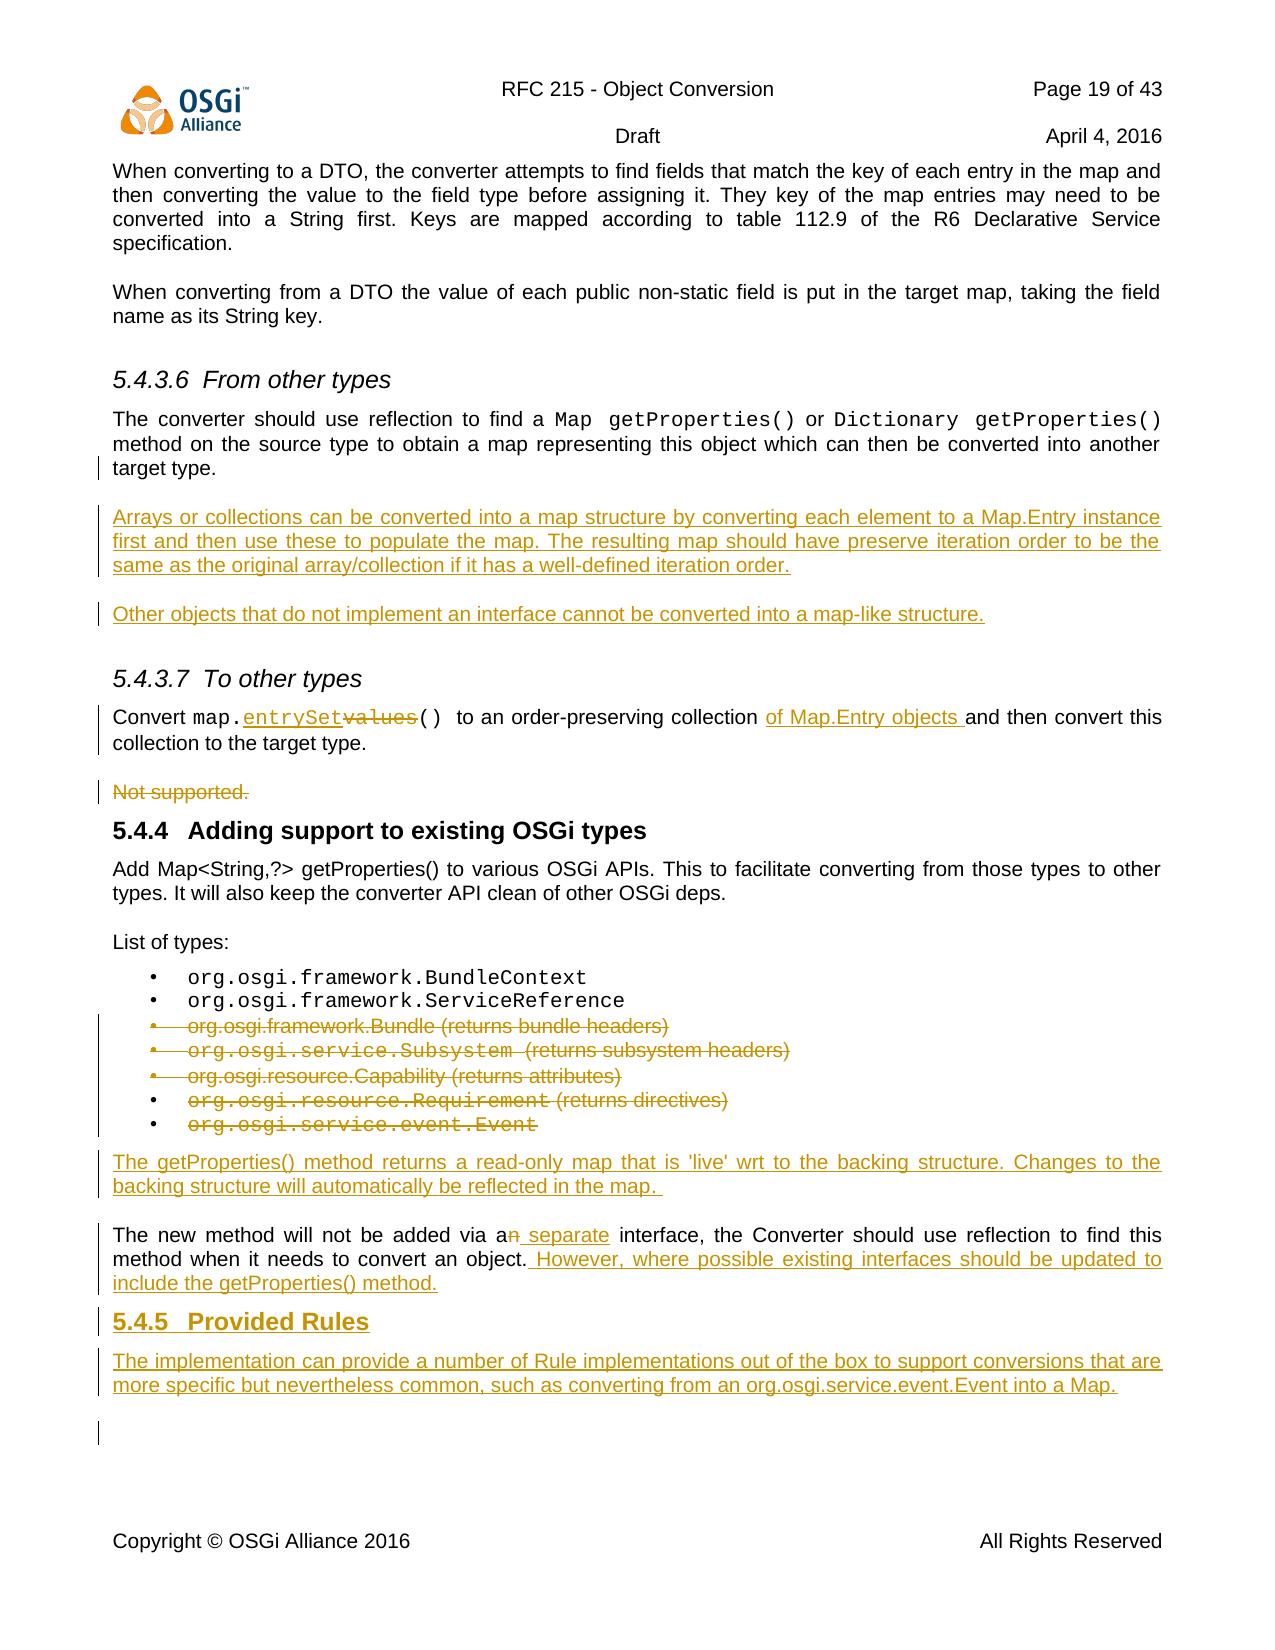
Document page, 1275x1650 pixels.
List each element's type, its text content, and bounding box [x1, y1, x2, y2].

text When converting from a DTO the value of each public non-static field is put in the target map, taking the field name as its String key. [112, 280, 1162, 328]
text List of types: [112, 930, 1162, 954]
picture [113, 78, 257, 142]
text The converter should use reflection to find a Map getProperties() or Dictionary getProperties() method on the source type to obtain a map representing this object which can then be converted into another target type. [112, 406, 1162, 480]
text Add Map<String,?> getProperties() to various OSGi APIs. This to facilitate converting from those types to other types. It will also keep the converter API clean of other OSGi deps. [112, 857, 1162, 905]
subtitle Adding support to existing OSGi types [112, 816, 1162, 845]
text The implementation can provide a number of Rule implementations out of the box to support conversions that are [112, 1348, 1162, 1369]
text When converting to a DTO, the converter attempts to find fields that match the key of each entry in the map and then converting the value to the field type before assigning it. They key of the map entries may need to be converted into a String first. Keys are mapped according to table 112.9 of the R6 Declarative Service specification. [112, 159, 1162, 255]
text Convert map.entrySet() to an order-preserving collection of Map.Entry objects and then convert this collection to the target type. [112, 705, 1162, 754]
list org.osgi.framework.BundleContext [150, 967, 1162, 990]
subtitle Provided Rules [112, 1307, 1162, 1336]
subtitle From other types [112, 365, 1162, 394]
text Other objects that do not implement an interface cannot be converted into a map-like structure. [112, 602, 1162, 626]
list org.osgi.framework.ServiceReference [150, 990, 1162, 1014]
text backing structure will automatically be reflected in the map. [112, 1172, 1162, 1198]
text The getProperties() method returns a read-only map that is 'live' wrt to the backing structure. Changes to the [112, 1150, 1162, 1171]
text first and then use these to populate the map. The resulting map should have preserve iteration order to be the same as the original array/collection if it has a well-defined iteration order. [112, 527, 1162, 577]
subtitle To other types [112, 663, 1162, 692]
text more specific but nevertheless common, such as converting from an org.osgi.service.event.Event into a Map. [112, 1370, 1162, 1396]
text The new method will not be added via a separate interface, the Converter should use reflection to find this method when it needs to convert an object. However, where possible existing interfaces should be updated to include the getProperties() method. [112, 1223, 1162, 1295]
text Arrays or collections can be converted into a map structure by converting each element to a Map.Entry instance [112, 505, 1162, 526]
